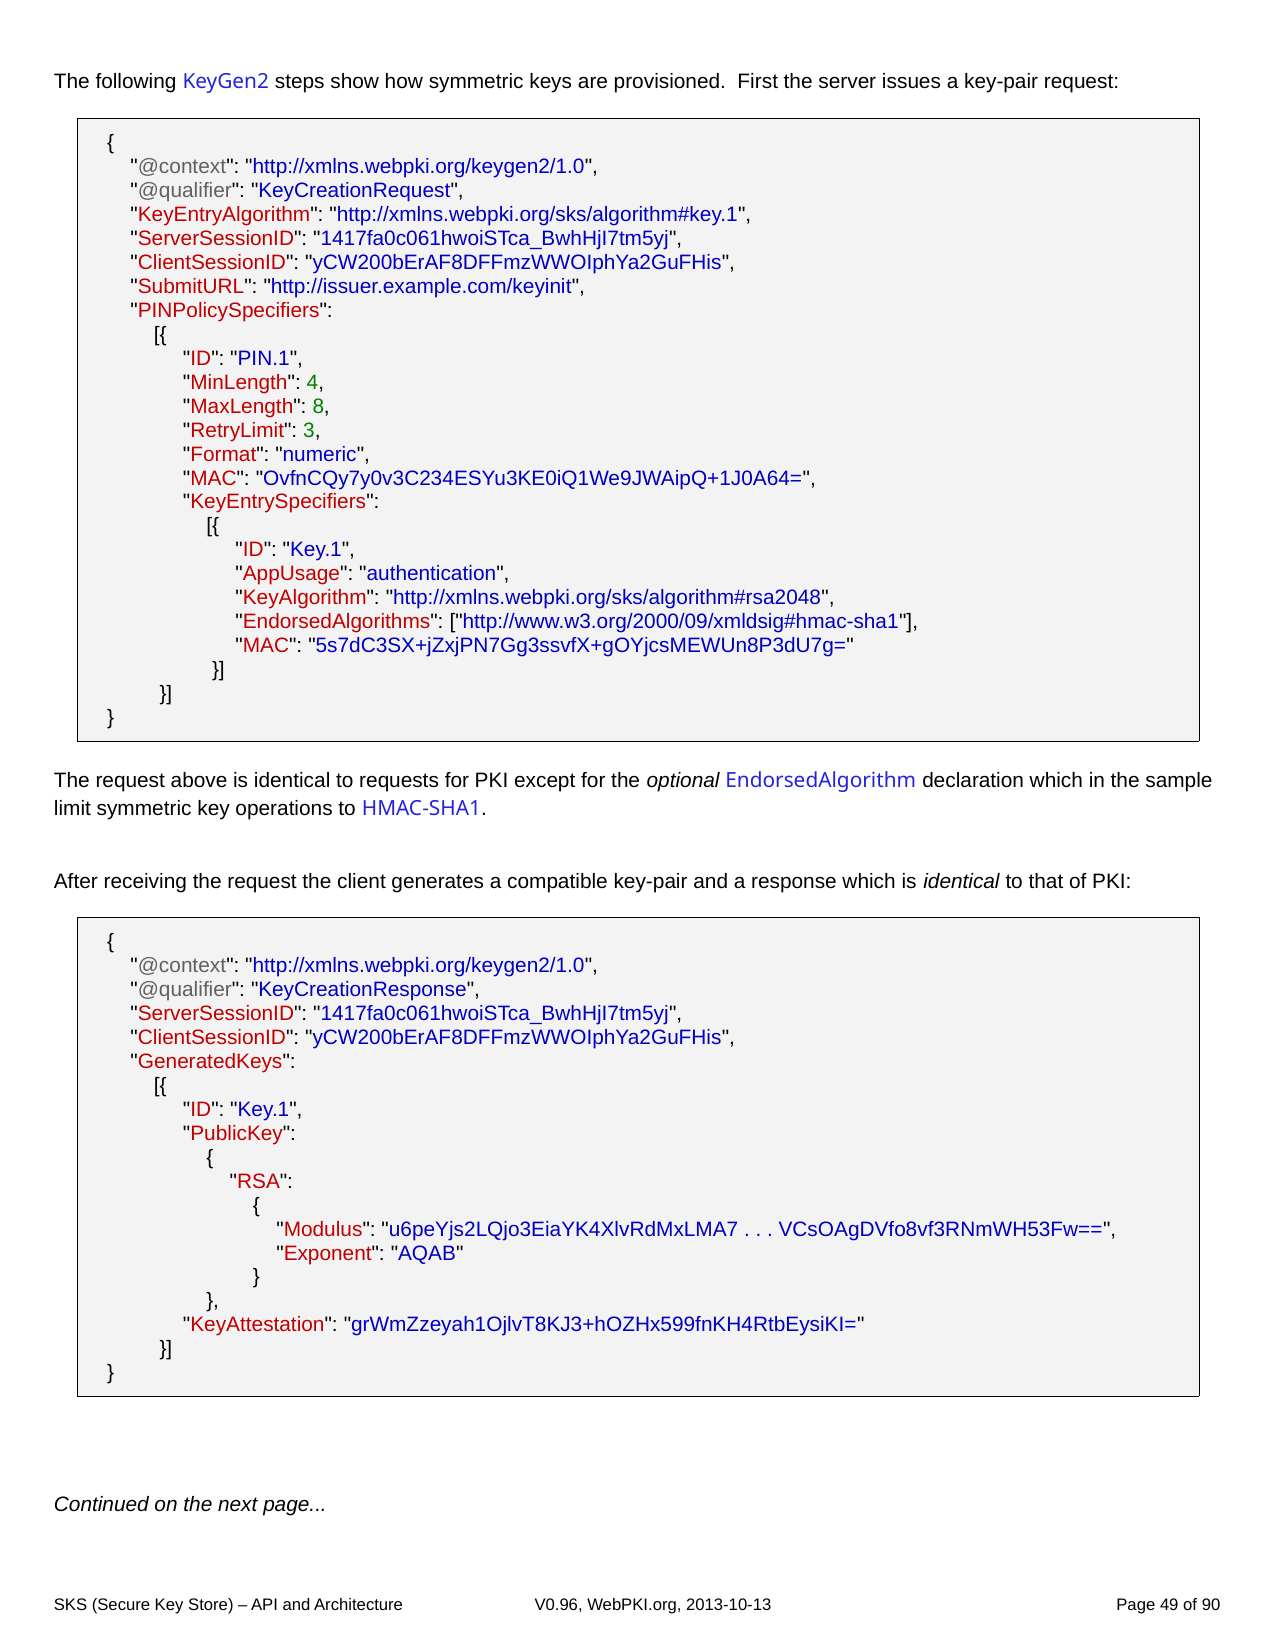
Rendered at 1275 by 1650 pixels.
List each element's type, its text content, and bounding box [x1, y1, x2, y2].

text The following KeyGen2 steps show how symmetric keys are provisioned. First the server issues a key-pair request: [54, 66, 1221, 94]
table_header { "@context": "http://xmlns.webpki.org/keygen2/1.0", "@qualifier": "KeyCreationResponse", "ServerSessionID": "1417fa0c061hwoiSTca_BwhHjI7tm5yj", "ClientSessionID": "yCW200bErAF8DFFmzWWOIphYa2GuFHis", "GeneratedKeys": [{ "ID": "Key.1", "PublicKey": { "RSA": { "Modulus": "u6peYjs2LQjo3EiaYK4XlvRdMxLMA7 . . . VCsOAgDVfo8vf3RNmWH53Fw==", "Exponent": "AQAB" } }, "KeyAttestation": "grWmZzeyah1OjlvT8KJ3+hOZHx599fnKH4RtbEysiKI=" }] } [78, 918, 1199, 1396]
text The request above is identical to requests for PKI except for the optional EndorsedAlgorithm declaration which in the sample limit symmetric key operations to HMAC-SHA1. [54, 741, 1221, 822]
text After receiving the request the client generates a compatible key-pair and a response which is identical to that of PKI: [54, 869, 1221, 893]
table_header { "@context": "http://xmlns.webpki.org/keygen2/1.0", "@qualifier": "KeyCreationRequest", "KeyEntryAlgorithm": "http://xmlns.webpki.org/sks/algorithm#key.1", "ServerSessionID": "1417fa0c061hwoiSTca_BwhHjI7tm5yj", "ClientSessionID": "yCW200bErAF8DFFmzWWOIphYa2GuFHis", "SubmitURL": "http://issuer.example.com/keyinit", "PINPolicySpecifiers": [{ "ID": "PIN.1", "MinLength": 4, "MaxLength": 8, "RetryLimit": 3, "Format": "numeric", "MAC": "OvfnCQy7y0v3C234ESYu3KE0iQ1We9JWAipQ+1J0A64=", "KeyEntrySpecifiers": [{ "ID": "Key.1", "AppUsage": "authentication", "KeyAlgorithm": "http://xmlns.webpki.org/sks/algorithm#rsa2048", "EndorsedAlgorithms": ["http://www.w3.org/2000/09/xmldsig#hmac-sha1"], "MAC": "5s7dC3SX+jZxjPN7Gg3ssvfX+gOYjcsMEWUn8P3dU7g=" }] }] } [78, 119, 1199, 741]
text Continued on the next page... [54, 1491, 1221, 1515]
